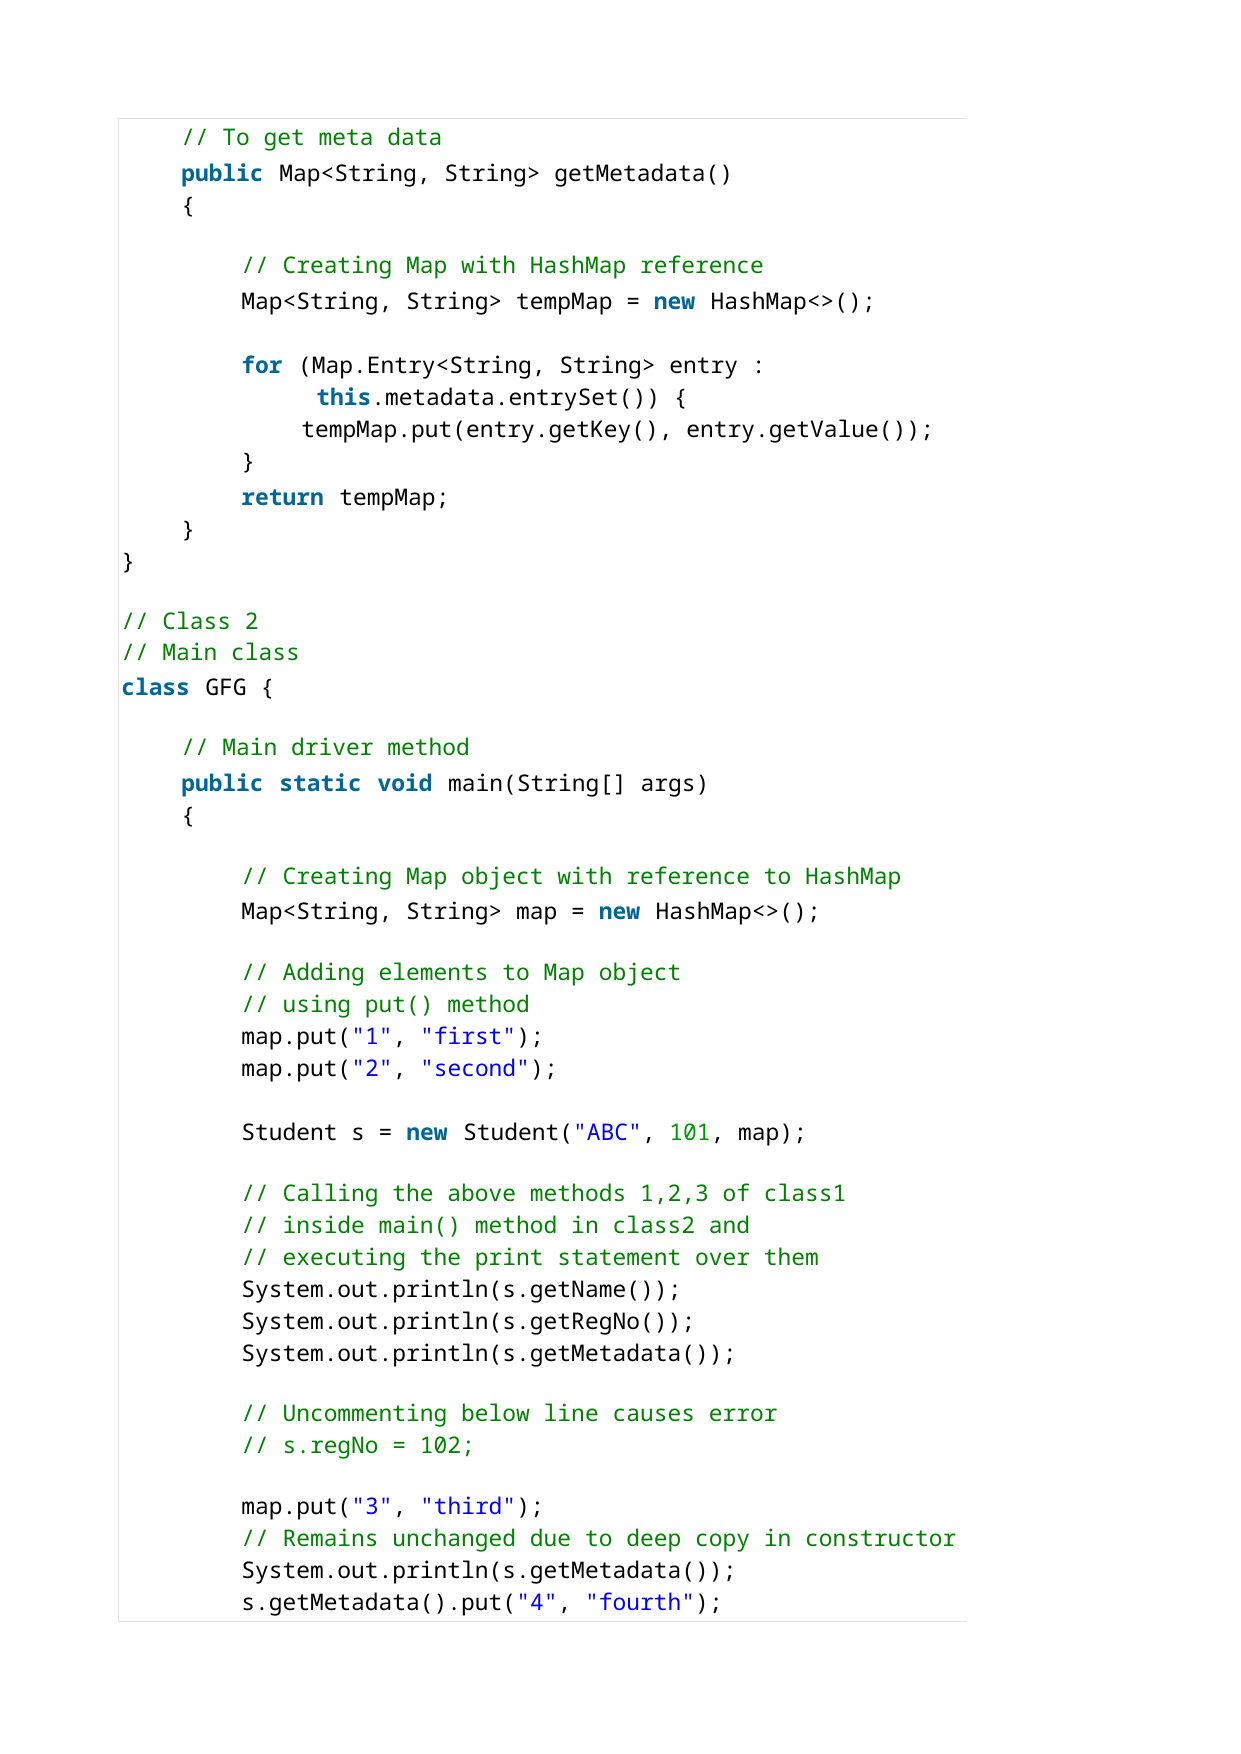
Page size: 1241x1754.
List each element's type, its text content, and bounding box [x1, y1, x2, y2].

table_header // To get meta data public Map<String, String> getMetadata() { // Creating Map with HashMap reference Map<String, String> tempMap = new HashMap<>(); for (Map.Entry<String, String> entry : this.metadata.entrySet()) { tempMap.put(entry.getKey(), entry.getValue()); } return tempMap; } } // Class 2 // Main class class GFG { // Main driver method public static void main(String[] args) { // Creating Map object with reference to HashMap Map<String, String> map = new HashMap<>(); // Adding elements to Map object // using put() method map.put("1", "first"); map.put("2", "second"); Student s = new Student("ABC", 101, map); // Calling the above methods 1,2,3 of class1 // inside main() method in class2 and // executing the print statement over them System.out.println(s.getName()); System.out.println(s.getRegNo()); System.out.println(s.getMetadata()); // Uncommenting below line causes error // s.regNo = 102; map.put("3", "third"); // Remains unchanged due to deep copy in constructor System.out.println(s.getMetadata()); s.getMetadata().put("4", "fourth"); [119, 119, 967, 1621]
